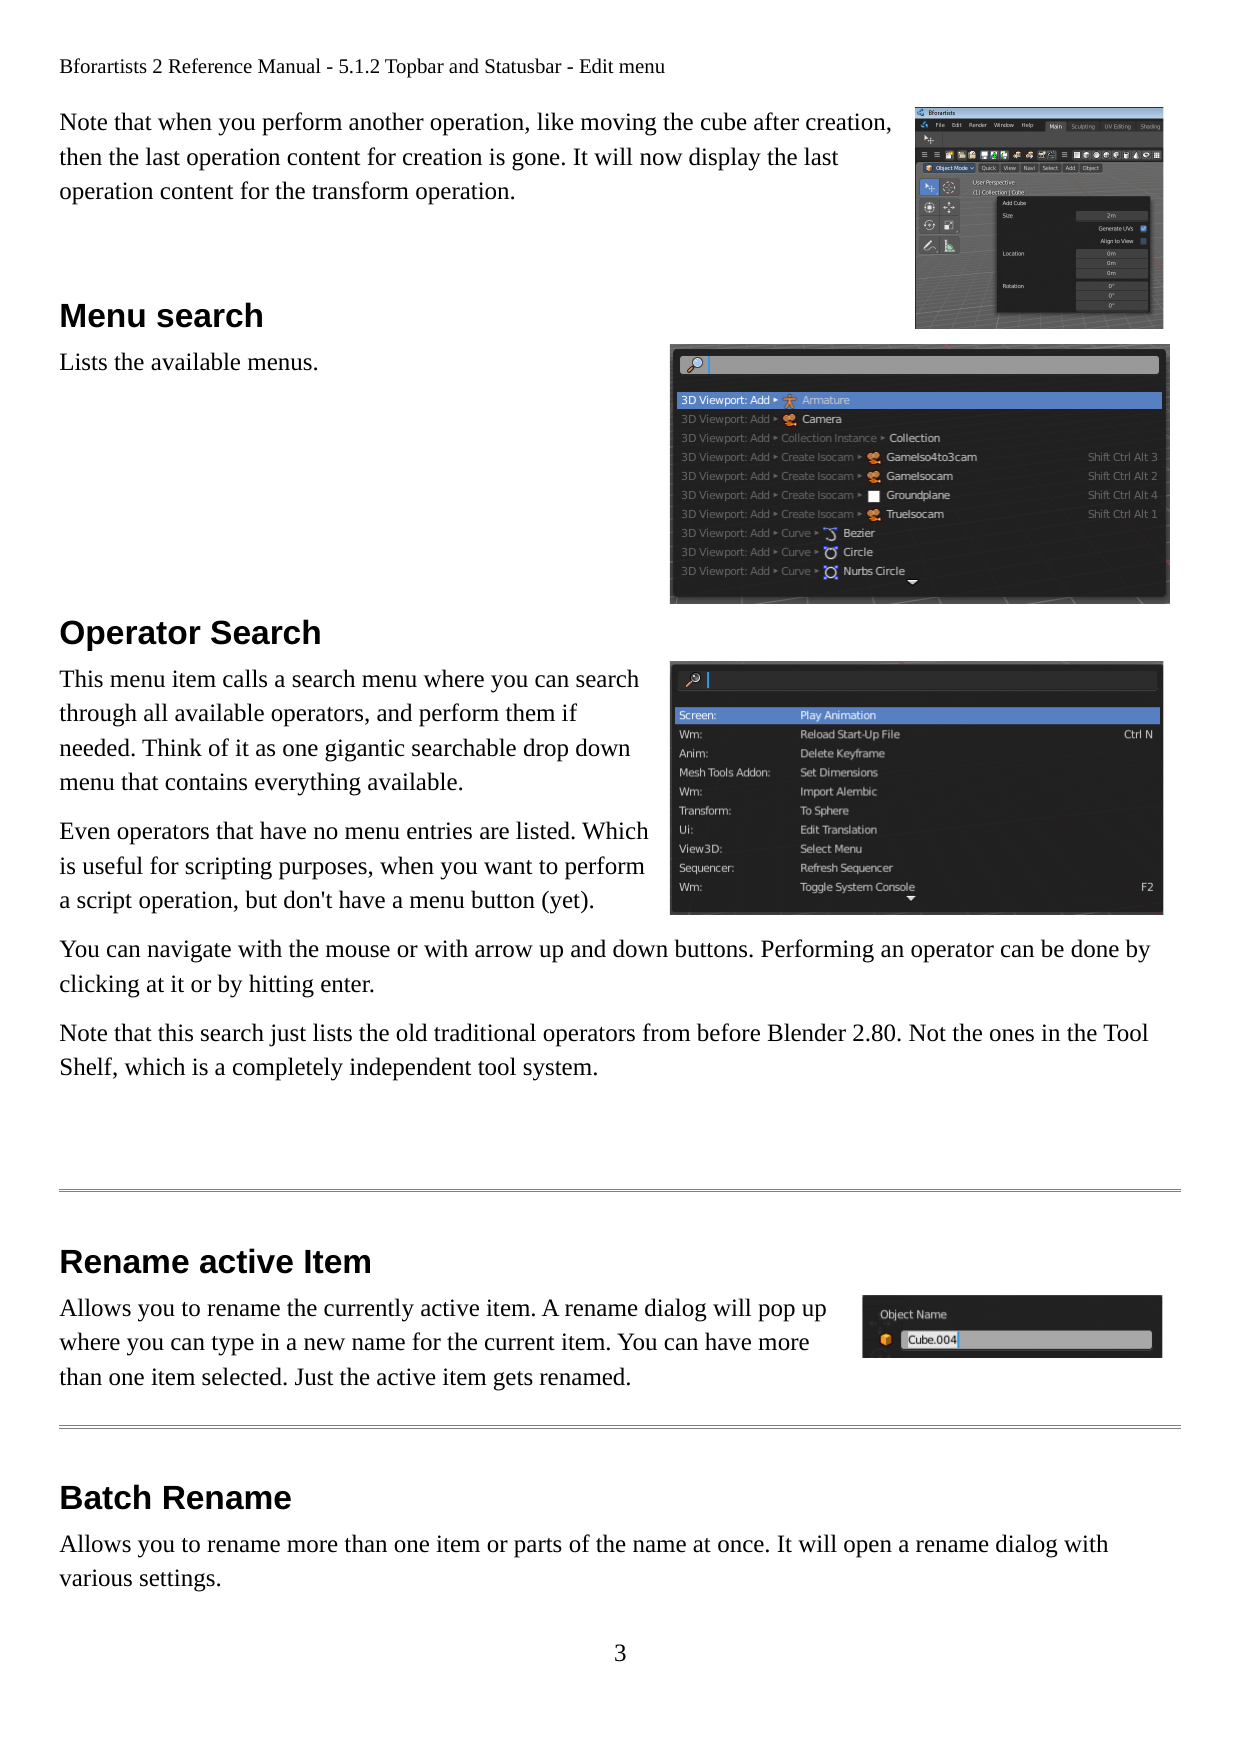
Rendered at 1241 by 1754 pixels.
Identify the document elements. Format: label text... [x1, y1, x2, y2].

text You can navigate with the mouse or with arrow up and down buttons. Performing an operator can be done by clicking at it or by hitting enter. [59, 934, 1181, 998]
text Allows you to rename the currently active item. A rename dialog will pop up where you can type in a new name for the current item. You can have more than one item selected. Just the active item gets renamed. [59, 1293, 1181, 1391]
subtitle Menu search [59, 295, 1181, 334]
subtitle Batch Rename [59, 1478, 1181, 1517]
text Note that when you perform another operation, like moving the cube after creation, then the last operation content for creation is gone. It will now display the last operation content for the transform operation. [59, 107, 915, 205]
text Note that this search just lists the old traditional operators from before Blender 2.80. Not the ones in the Tool Shelf, which is a completely independent tool system. [59, 1018, 1181, 1081]
picture [862, 1295, 1163, 1358]
text Even operators that have no menu entries are listed. Which is useful for scripting purposes, when you want to perform a script operation, but don't have a menu button (yet). [59, 816, 669, 914]
picture [669, 661, 1164, 915]
text Allows you to rename more than one item or parts of the name at once. It will open a rename dialog with various settings. [59, 1529, 1181, 1592]
subtitle Operator Search [59, 613, 1181, 651]
text This menu item calls a search menu where you can search through all available operators, and perform them if needed. Think of it as one gigantic searchable drop down menu that contains everything available. [59, 664, 669, 796]
subtitle Rename active Item [59, 1242, 1181, 1280]
text Lists the available menus. [59, 347, 669, 375]
picture [915, 107, 1164, 329]
picture [669, 344, 1170, 604]
